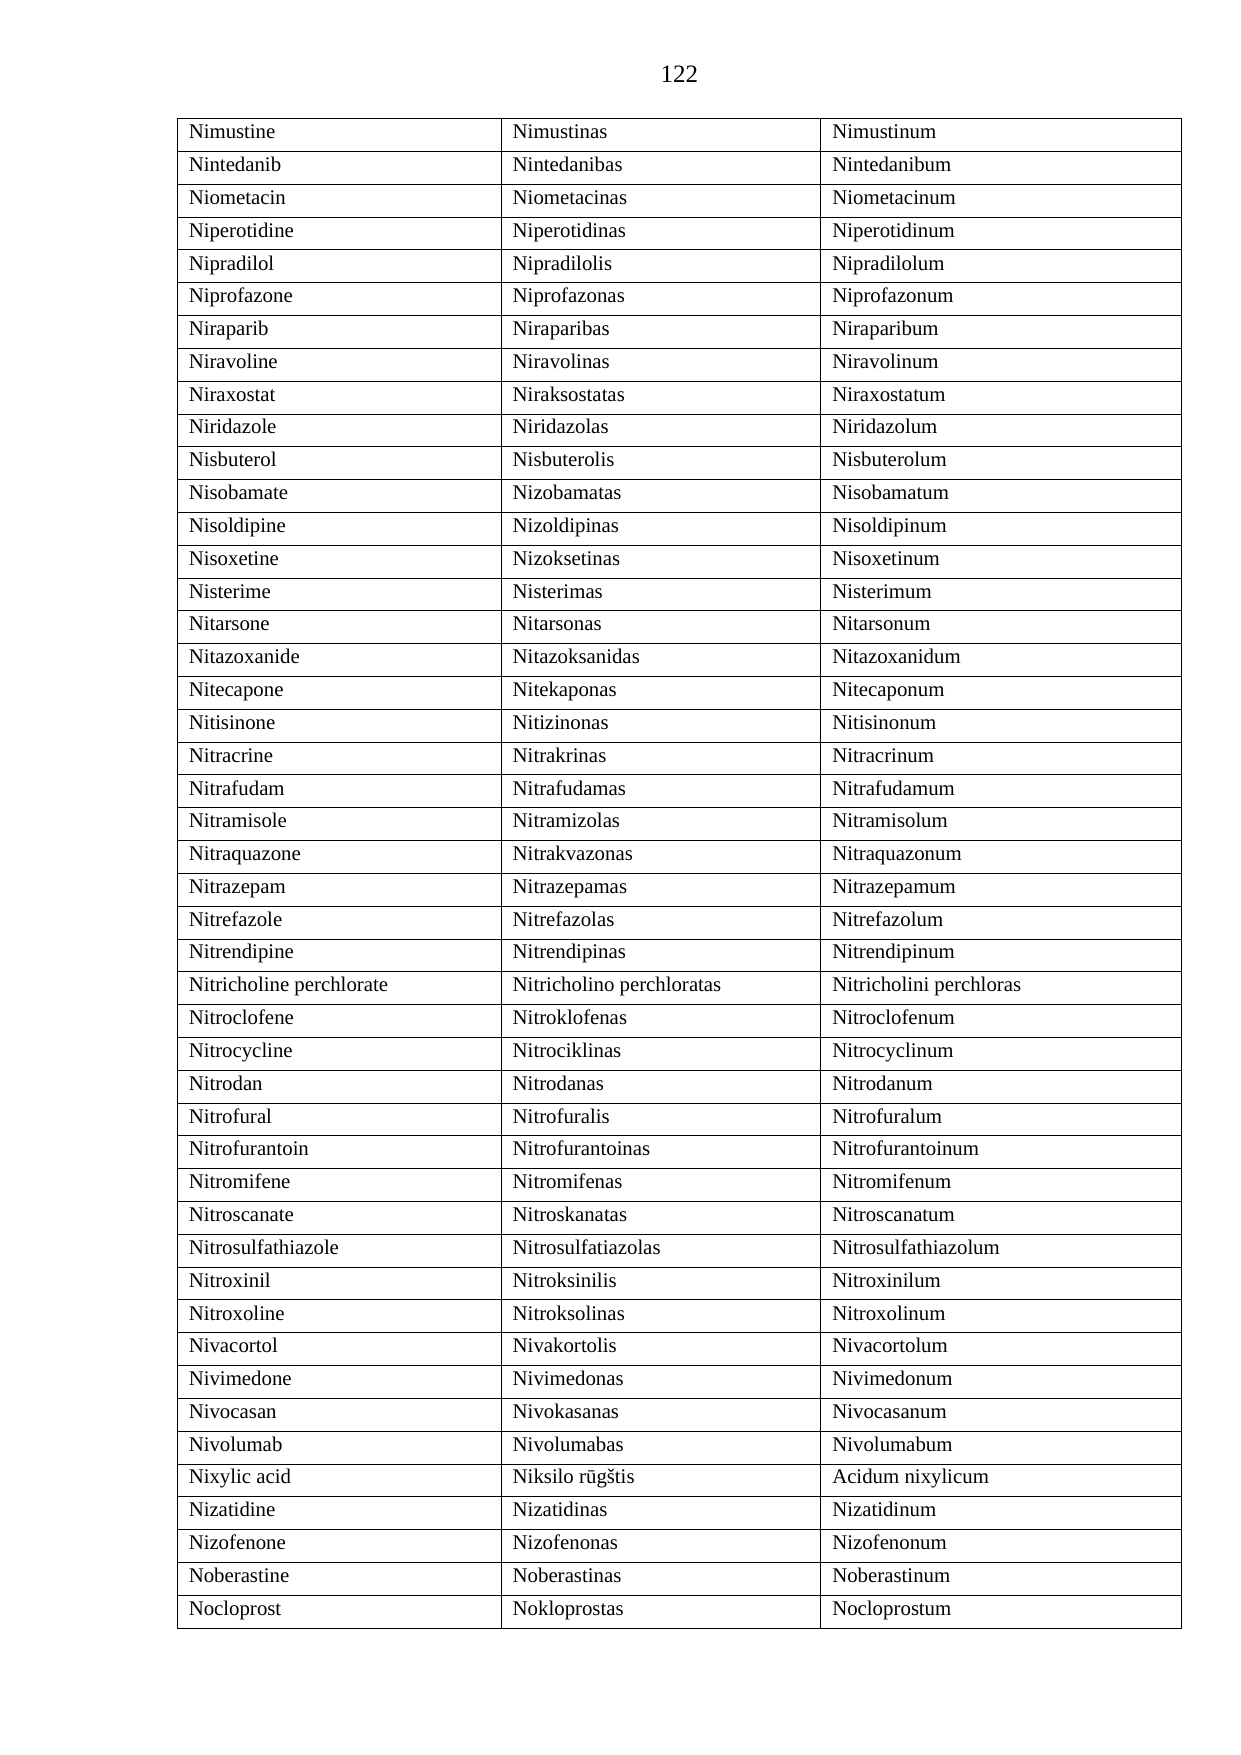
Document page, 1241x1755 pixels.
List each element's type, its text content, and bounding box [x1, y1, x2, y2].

table_cell Nipradilolis [502, 250, 820, 282]
table_cell Niperotidine [178, 218, 501, 249]
table_cell Niraparib [178, 316, 501, 348]
table_cell Nitrodanum [821, 1071, 1181, 1102]
table_cell Nivacortol [178, 1333, 501, 1365]
table_cell Nitrofurantoinas [502, 1136, 820, 1168]
table_cell Nintedanibum [821, 152, 1181, 184]
table_cell Niperotidinas [502, 218, 820, 249]
table_cell Niksilo rūgštis [502, 1465, 820, 1496]
table_cell Nizobamatas [502, 480, 820, 512]
table_cell Niometacin [178, 185, 501, 217]
table_cell Nitricholino perchloratas [502, 972, 820, 1004]
table_cell Nitroclofene [178, 1005, 501, 1037]
table_cell Nivocasan [178, 1399, 501, 1431]
table_cell Nitisinone [178, 710, 501, 742]
table_cell Nitrosulfathiazole [178, 1235, 501, 1267]
table_cell Nisoldipine [178, 513, 501, 545]
table_cell Nitromifenum [821, 1169, 1181, 1201]
table_cell Nitarsonas [502, 611, 820, 643]
table_cell Nitromifene [178, 1169, 501, 1201]
table_cell Nitrakrinas [502, 743, 820, 774]
table_cell Nitrendipinum [821, 940, 1181, 971]
table_cell Nitrafudamas [502, 775, 820, 807]
table_cell Nitrefazolum [821, 907, 1181, 938]
table_cell Nisbuterol [178, 447, 501, 479]
table_cell Nitramisolum [821, 808, 1181, 840]
table_cell Niraparibas [502, 316, 820, 348]
table_cell Niometacinum [821, 185, 1181, 217]
table_cell Nitrendipinas [502, 940, 820, 971]
table_cell Nitrofurantoin [178, 1136, 501, 1168]
table_cell Nocloprost [178, 1596, 501, 1627]
table_cell Nintedanibas [502, 152, 820, 184]
table_cell Nitrakvazonas [502, 841, 820, 873]
table_cell Nipradilol [178, 250, 501, 282]
table_cell Niprofazone [178, 283, 501, 315]
table_cell Nitisinonum [821, 710, 1181, 742]
table_cell Nitroscanatum [821, 1202, 1181, 1234]
table_cell Nitrazepam [178, 874, 501, 906]
table_cell Noberastinum [821, 1563, 1181, 1595]
table_cell Nitazoxanidum [821, 644, 1181, 676]
table_cell Nitroklofenas [502, 1005, 820, 1037]
table_cell Niravoline [178, 349, 501, 381]
table_cell Nivimedonum [821, 1366, 1181, 1398]
table_cell Niridazolum [821, 415, 1181, 446]
table_cell Nocloprostum [821, 1596, 1181, 1627]
table_cell Niraksostatas [502, 382, 820, 413]
table_cell Nitrafudamum [821, 775, 1181, 807]
table_cell Nintedanib [178, 152, 501, 184]
table_cell Nitrodanas [502, 1071, 820, 1102]
table_cell Nitrazepamas [502, 874, 820, 906]
table_cell Nivimedone [178, 1366, 501, 1398]
table_cell Nitracrinum [821, 743, 1181, 774]
table_cell Nivimedonas [502, 1366, 820, 1398]
table_cell Nitrosulfathiazolum [821, 1235, 1181, 1267]
table_cell Nitroksinilis [502, 1268, 820, 1299]
table_cell Nitrefazole [178, 907, 501, 938]
table_cell Nitraquazone [178, 841, 501, 873]
table_cell Nisterimum [821, 579, 1181, 610]
table_cell Nitramizolas [502, 808, 820, 840]
table_cell Nitroxoline [178, 1300, 501, 1332]
table_cell Niometacinas [502, 185, 820, 217]
table_cell Nitrocycline [178, 1038, 501, 1070]
table_cell Nivolumabas [502, 1432, 820, 1463]
table_cell Nitecapone [178, 677, 501, 709]
table_cell Nitrofurantoinum [821, 1136, 1181, 1168]
table_cell Nivolumab [178, 1432, 501, 1463]
table_cell Nokloprostas [502, 1596, 820, 1627]
table_cell Nitrociklinas [502, 1038, 820, 1070]
table_cell Nizoldipinas [502, 513, 820, 545]
table_cell Nivacortolum [821, 1333, 1181, 1365]
table_cell Niraparibum [821, 316, 1181, 348]
table_cell Nitrosulfatiazolas [502, 1235, 820, 1267]
table_cell Nitricholini perchloras [821, 972, 1181, 1004]
table_cell Noberastinas [502, 1563, 820, 1595]
table_cell Niraxostatum [821, 382, 1181, 413]
table_cell Nitrofuralis [502, 1104, 820, 1135]
table_cell Nitazoxanide [178, 644, 501, 676]
table_cell Nitroscanate [178, 1202, 501, 1234]
table_cell Nitrodan [178, 1071, 501, 1102]
table_cell Nitroskanatas [502, 1202, 820, 1234]
table_cell Nisobamatum [821, 480, 1181, 512]
table_cell Nitrofural [178, 1104, 501, 1135]
table_cell Nitroxinilum [821, 1268, 1181, 1299]
table_cell Nizofenonas [502, 1530, 820, 1562]
table_cell Nitroxolinum [821, 1300, 1181, 1332]
table_cell Nisoxetine [178, 546, 501, 577]
table_cell Nizofenonum [821, 1530, 1181, 1562]
table_cell Nizatidine [178, 1497, 501, 1529]
table_cell Niperotidinum [821, 218, 1181, 249]
table_cell Nitricholine perchlorate [178, 972, 501, 1004]
table_cell Nizoksetinas [502, 546, 820, 577]
table_cell Niridazolas [502, 415, 820, 446]
table_cell Nizatidinum [821, 1497, 1181, 1529]
table_cell Nitramisole [178, 808, 501, 840]
table_cell Acidum nixylicum [821, 1465, 1181, 1496]
table_cell Nizatidinas [502, 1497, 820, 1529]
table_cell Nivocasanum [821, 1399, 1181, 1431]
table_cell Nivokasanas [502, 1399, 820, 1431]
table_cell Niraxostat [178, 382, 501, 413]
table_cell Nitrocyclinum [821, 1038, 1181, 1070]
table_cell Niravolinum [821, 349, 1181, 381]
table_cell Nitecaponum [821, 677, 1181, 709]
table_cell Nitrendipine [178, 940, 501, 971]
table_cell Nizofenone [178, 1530, 501, 1562]
table_cell Nisterimas [502, 579, 820, 610]
table_cell Nitroxinil [178, 1268, 501, 1299]
table_cell Nisbuterolum [821, 447, 1181, 479]
table_cell Niridazole [178, 415, 501, 446]
table_cell Nitekaponas [502, 677, 820, 709]
table_cell Nitrofuralum [821, 1104, 1181, 1135]
table_cell Nitrefazolas [502, 907, 820, 938]
table_cell Nitarsone [178, 611, 501, 643]
table_cell Nisobamate [178, 480, 501, 512]
table_cell Nitazoksanidas [502, 644, 820, 676]
table_cell Nimustinas [502, 119, 820, 151]
table_cell Nisoxetinum [821, 546, 1181, 577]
table_cell Nimustinum [821, 119, 1181, 151]
table_cell Nitracrine [178, 743, 501, 774]
table_cell Nisoldipinum [821, 513, 1181, 545]
table_cell Nivakortolis [502, 1333, 820, 1365]
table_cell Nitizinonas [502, 710, 820, 742]
table_cell Nitroclofenum [821, 1005, 1181, 1037]
table_cell Nitraquazonum [821, 841, 1181, 873]
table_cell Nivolumabum [821, 1432, 1181, 1463]
table_cell Noberastine [178, 1563, 501, 1595]
table_cell Nitrazepamum [821, 874, 1181, 906]
table_cell Niprofazonas [502, 283, 820, 315]
table_cell Nitarsonum [821, 611, 1181, 643]
table_cell Nitrafudam [178, 775, 501, 807]
table_cell Nitroksolinas [502, 1300, 820, 1332]
table_cell Nixylic acid [178, 1465, 501, 1496]
table_cell Nisterime [178, 579, 501, 610]
table_cell Nipradilolum [821, 250, 1181, 282]
table_cell Nisbuterolis [502, 447, 820, 479]
table_cell Nitromifenas [502, 1169, 820, 1201]
table_cell Niprofazonum [821, 283, 1181, 315]
table_cell Nimustine [178, 119, 501, 151]
table_cell Niravolinas [502, 349, 820, 381]
